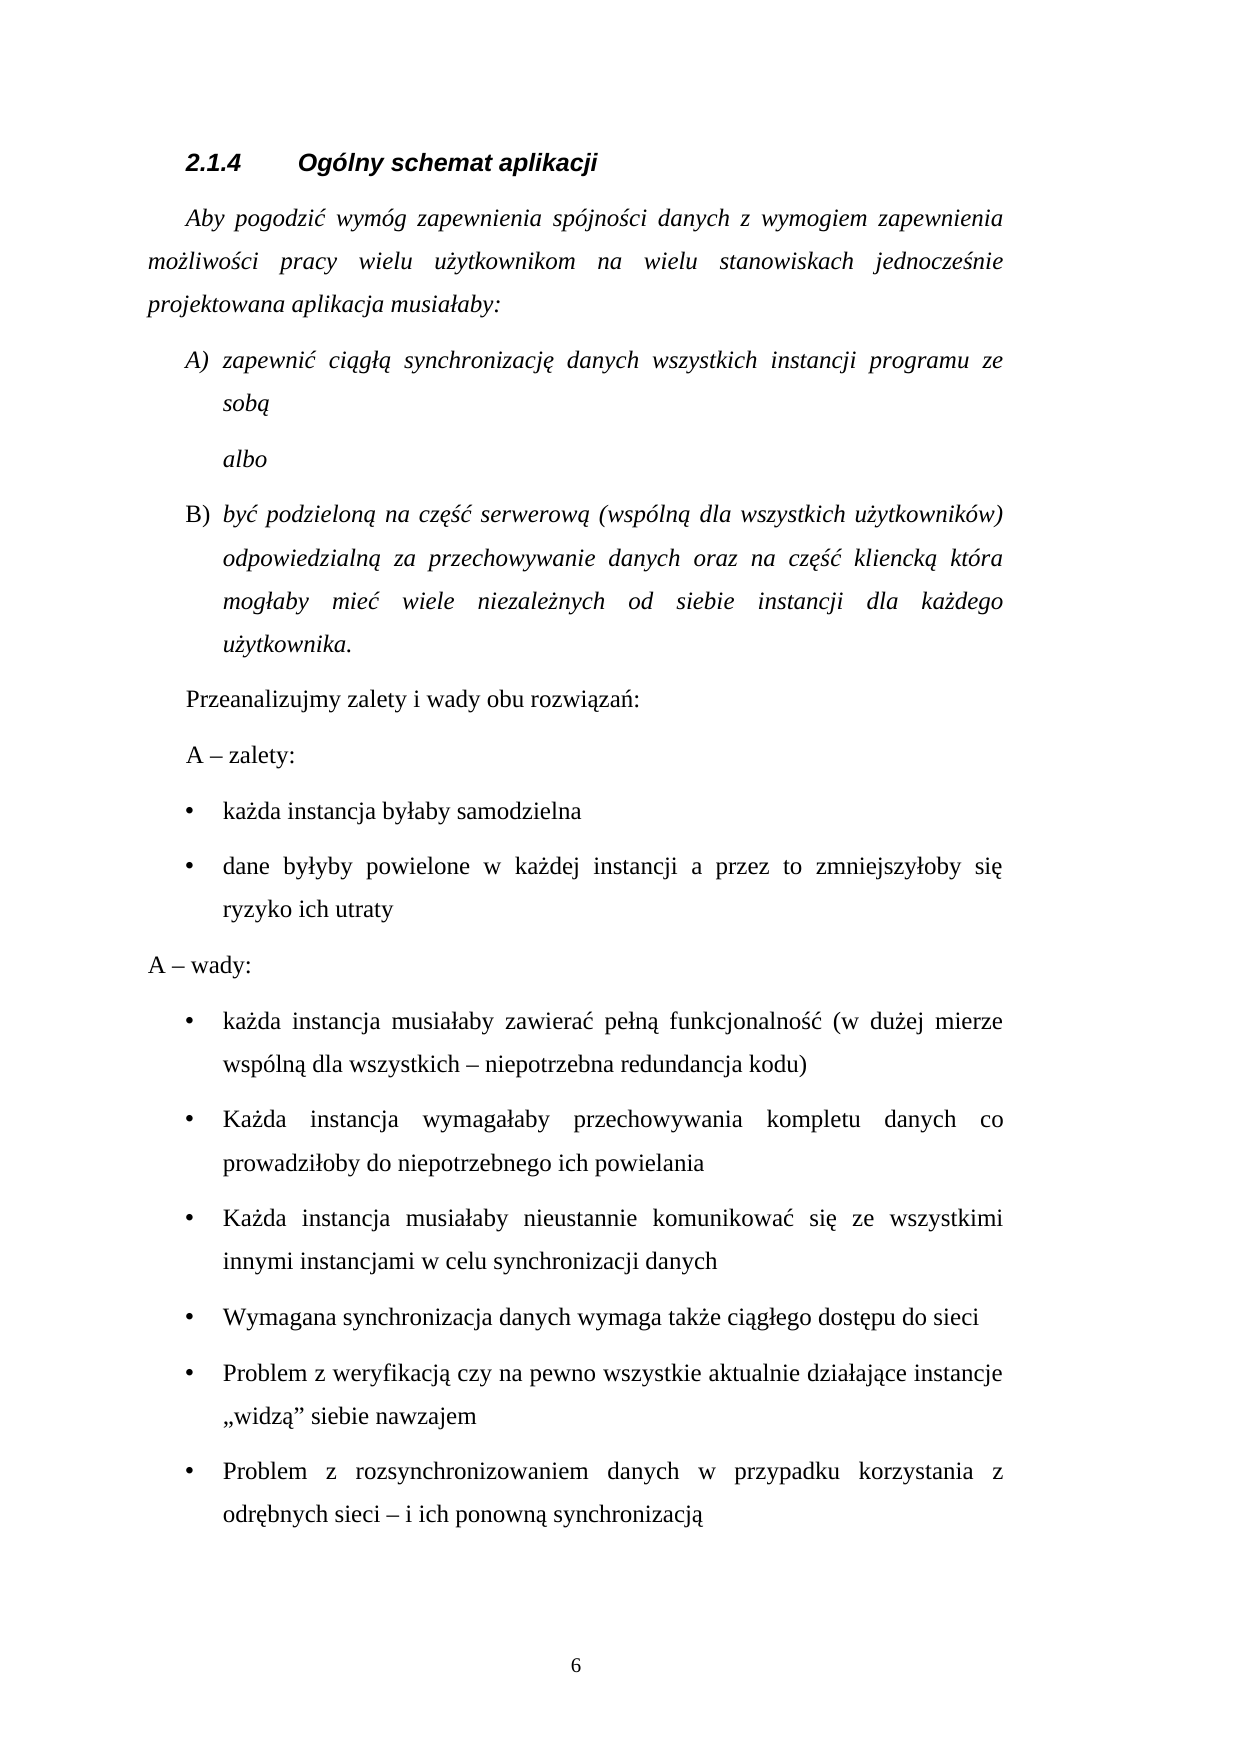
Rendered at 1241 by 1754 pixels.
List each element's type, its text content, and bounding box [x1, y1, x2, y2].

list każda instancja byłaby samodzielna [185, 796, 1004, 824]
list Problem z weryfikacją czy na pewno wszystkie aktualnie działające instancje „widzą” siebie nawzajem [185, 1358, 1004, 1429]
text Aby pogodzić wymóg zapewnienia spójności danych z wymogiem zapewnienia możliwości pracy wielu użytkownikom na wielu stanowiskach jednocześnie projektowana aplikacja musiałaby: [148, 203, 1004, 318]
list być podzieloną na część serwerową (wspólną dla wszystkich użytkowników) odpowiedzialną za przechowywanie danych oraz na część kliencką która mogłaby mieć wiele niezależnych od siebie instancji dla każdego użytkownika. [185, 499, 1004, 658]
text Przeanalizujmy zalety i wady obu rozwiązań: [148, 684, 1004, 713]
list albo [185, 444, 1004, 473]
list Problem z rozsynchronizowaniem danych w przypadku korzystania z odrębnych sieci – i ich ponowną synchronizacją [185, 1456, 1004, 1528]
list dane byłyby powielone w każdej instancji a przez to zmniejszyłoby się ryzyko ich utraty [185, 851, 1004, 923]
subtitle Ogólny schemat aplikacji [148, 148, 1004, 176]
list Wymagana synchronizacja danych wymaga także ciągłego dostępu do sieci [185, 1302, 1004, 1331]
text A – zalety: [148, 740, 1004, 769]
list Każda instancja wymagałaby przechowywania kompletu danych co prowadziłoby do niepotrzebnego ich powielania [185, 1104, 1004, 1176]
text A – wady: [148, 950, 1004, 979]
list zapewnić ciągłą synchronizację danych wszystkich instancji programu ze sobą [185, 345, 1004, 417]
list Każda instancja musiałaby nieustannie komunikować się ze wszystkimi innymi instancjami w celu synchronizacji danych [185, 1203, 1004, 1275]
list każda instancja musiałaby zawierać pełną funkcjonalność (w dużej mierze wspólną dla wszystkich – niepotrzebna redundancja kodu) [185, 1006, 1004, 1078]
